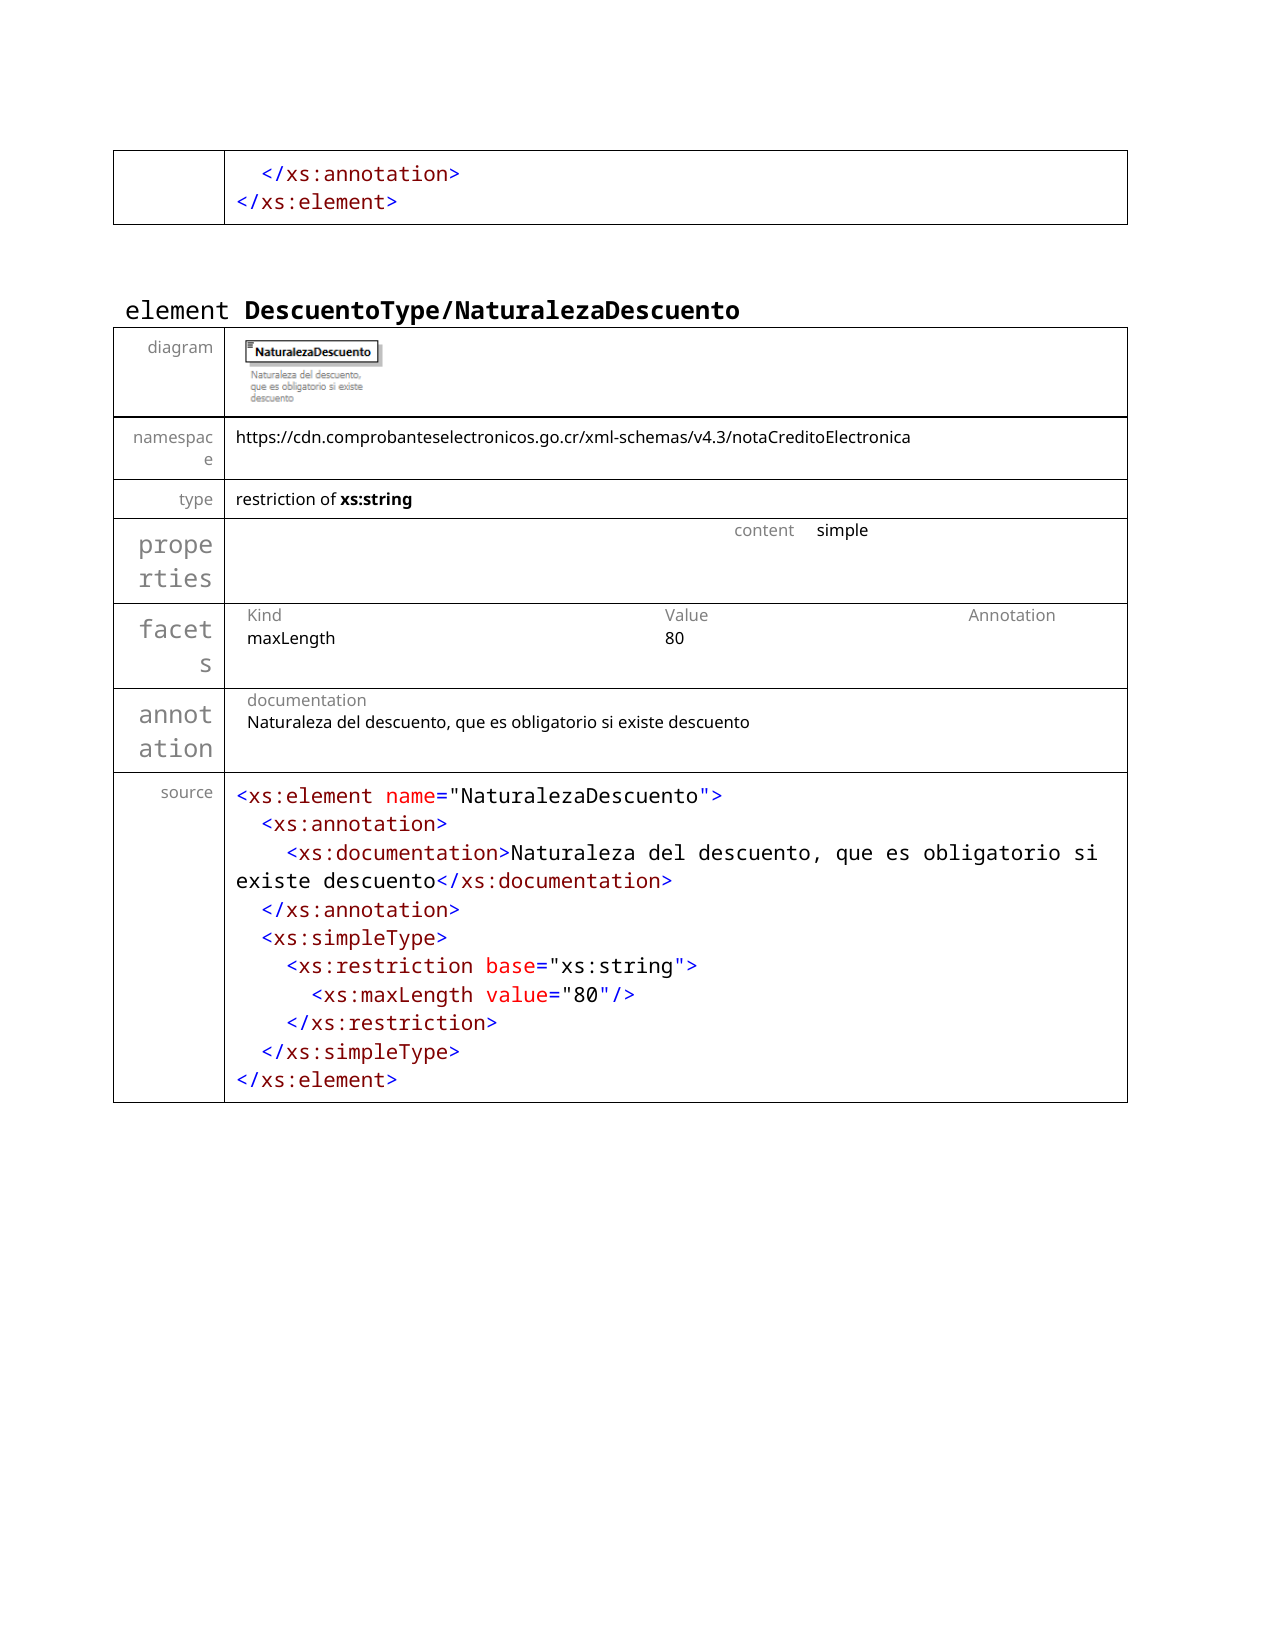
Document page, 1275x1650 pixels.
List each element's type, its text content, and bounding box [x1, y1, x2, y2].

table_header Annotation [957, 604, 1127, 626]
table_cell https://cdn.comprobanteselectronicos.go.cr/xml-schemas/v4.3/notaCreditoElectronica [225, 418, 1127, 478]
table_cell source [114, 773, 224, 1102]
table_cell namespace [114, 418, 224, 478]
table_cell <xs:element name="NaturalezaDescuento"> <xs:annotation> <xs:documentation>Naturaleza del descuento, que es obligatorio si existe descuento</xs:documentation> </xs:annotation> <xs:simpleType> <xs:restriction base="xs:string"> <xs:maxLength value="80"/> </xs:restriction> </xs:simpleType> </xs:element> [225, 773, 1127, 1102]
table_cell [225, 689, 1127, 772]
picture [235, 335, 393, 409]
table_header diagram [114, 328, 224, 416]
table_header content [236, 519, 805, 542]
table_cell [114, 151, 224, 223]
table_header [225, 328, 1127, 416]
table_cell </xs:annotation> </xs:element> [225, 151, 1127, 223]
table_cell maxLength [236, 626, 654, 649]
table_header Kind [236, 604, 654, 626]
table_cell [225, 604, 1127, 687]
table_cell annotation [114, 689, 224, 772]
table_header Value [654, 604, 957, 626]
table_cell [957, 626, 1127, 649]
table_cell type [114, 480, 224, 518]
table_header documentation [236, 689, 1127, 711]
table_cell 80 [654, 626, 957, 649]
table_header simple [805, 519, 1127, 542]
table_cell Naturaleza del descuento, que es obligatorio si existe descuento [236, 711, 1127, 734]
text element DescuentoType/NaturalezaDescuento [125, 293, 1150, 327]
table_cell facets [114, 604, 224, 687]
table_cell properties [114, 519, 224, 603]
table_cell [225, 519, 1127, 603]
table_cell restriction of xs:string [225, 480, 1127, 518]
